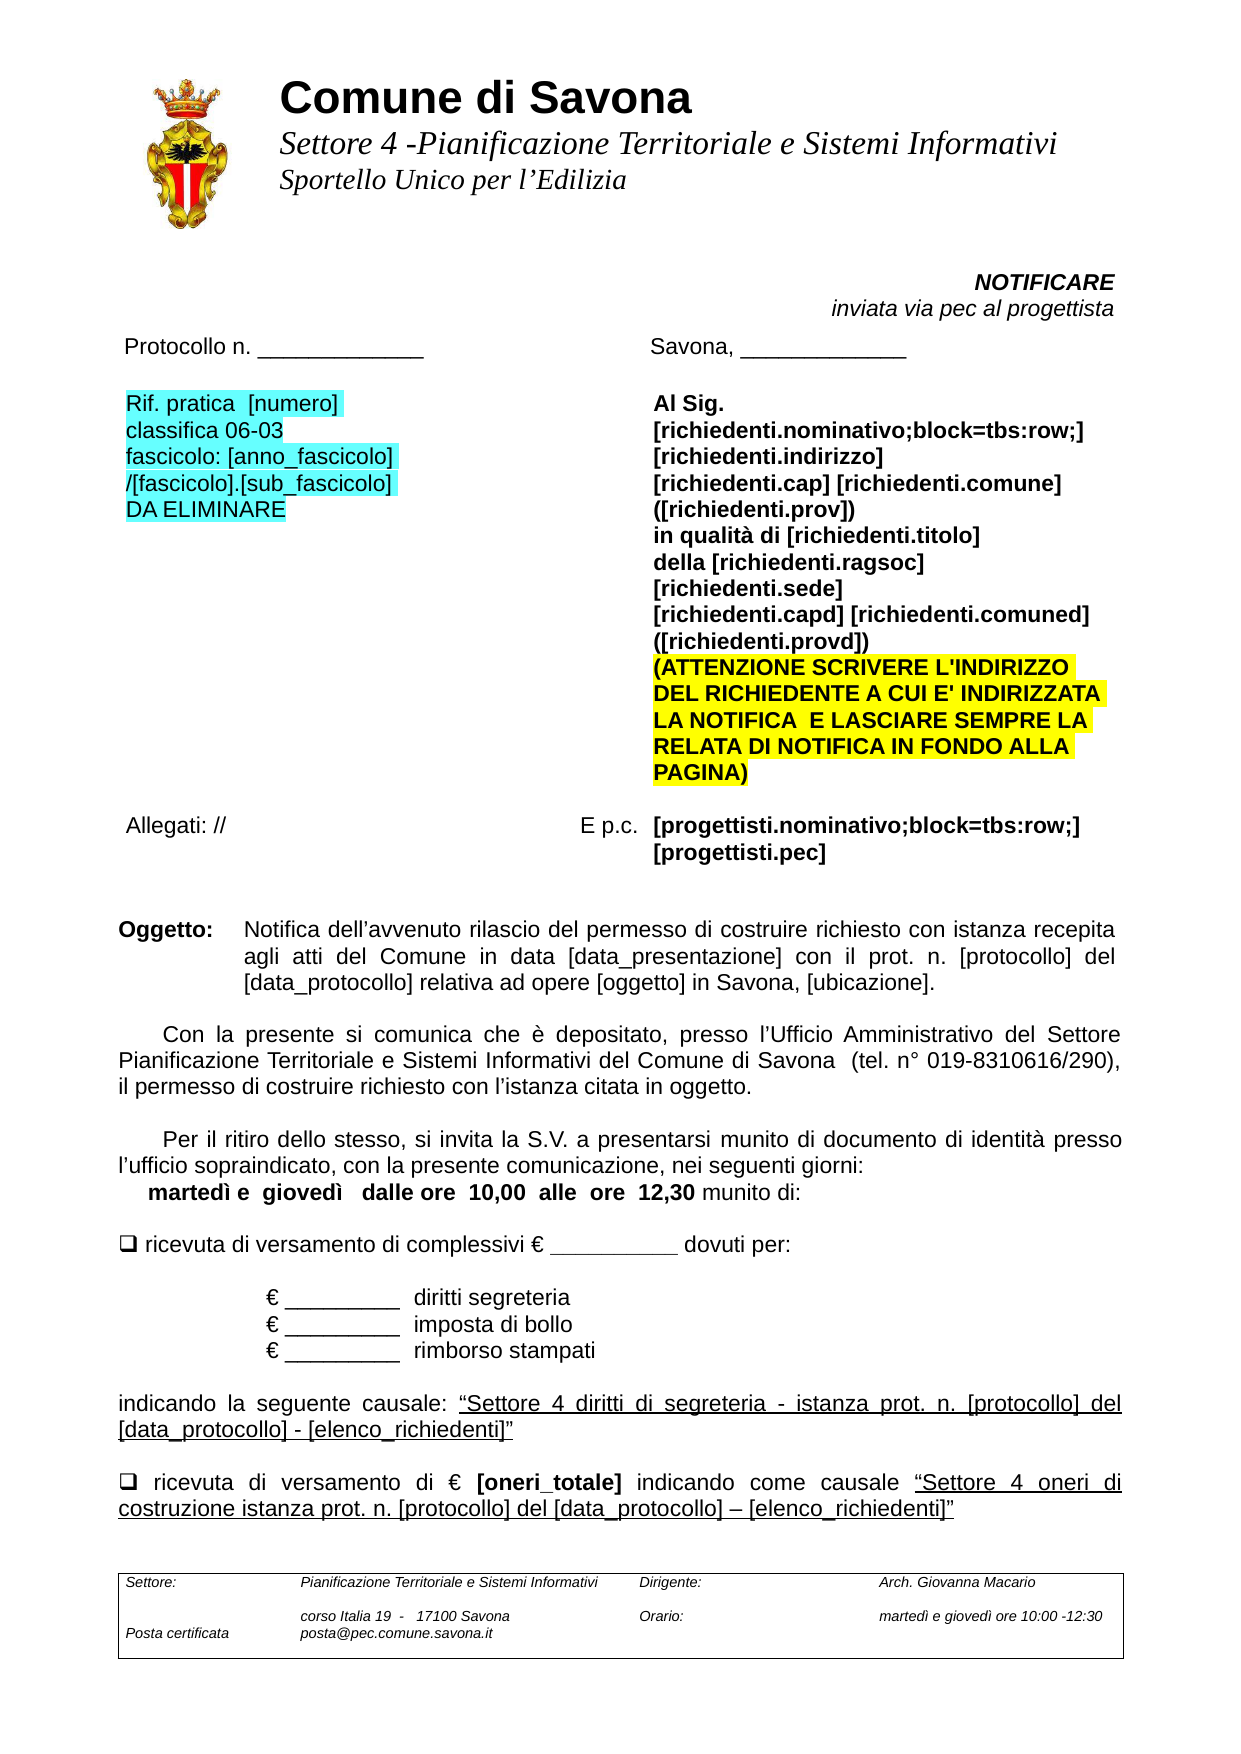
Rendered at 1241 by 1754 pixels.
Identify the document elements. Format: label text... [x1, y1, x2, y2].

table_cell [progettisti.nominativo;block=tbs:row;] [progettisti.pec] [646, 812, 1119, 891]
table_cell Savona, _____________ [644, 328, 1122, 365]
text Per il ritiro dello stesso, si invita la S.V. a presentarsi munito di documento di identità presso l’ufficio sopraindicato, con la presente comunicazione, nei seguenti giorni: [118, 1126, 1122, 1179]
text € _________ imposta di bollo [118, 1311, 1122, 1337]
list ricevuta di versamento di complessivi € __________ dovuti per: [118, 1231, 1122, 1258]
list ricevuta di versamento di € [oneri_totale] indicando come causale “Settore 4 oneri di costruzione istanza prot. n. [protocollo] del [data_protocollo] – [elenco_richiedenti]” [118, 1469, 1122, 1521]
table_header Notifica dell’avvenuto rilascio del permesso di costruire richiesto con istanza recepita agli atti del Comune in data [data_presentazione] con il prot. n. [protocollo] del [data_protocollo] relativa ad opere [oggetto] in Savona, [ubicazione]. [236, 916, 1123, 995]
text Con la presente si comunica che è depositato, presso l’Ufficio Amministrativo del Settore Pianificazione Territoriale e Sistemi Informativi del Comune di Savona (tel. n° 019-8310616/290), il permesso di costruire richiesto con l’istanza citata in oggetto. [118, 1021, 1122, 1100]
table_header NOTIFICARE inviata via pec al progettista [644, 263, 1122, 327]
table_header Al Sig. [richiedenti.nominativo;block=tbs:row;] [richiedenti.indirizzo] [richiedenti.cap] [richiedenti.comune] ([richiedenti.prov]) in qualità di [richiedenti.titolo] della [richiedenti.ragsoc] [richiedenti.sede] [richiedenti.capd] [richiedenti.comuned] ([richiedenti.provd]) (ATTENZIONE SCRIVERE L'INDIRIZZO DEL RICHIEDENTE A CUI E' INDIRIZZATA LA NOTIFICA E LASCIARE SEMPRE LA RELATA DI NOTIFICA IN FONDO ALLA PAGINA) [646, 390, 1119, 812]
text indicando la seguente causale: “Settore 4 diritti di segreteria - istanza prot. n. [protocollo] del [data_protocollo] - [elenco_richiedenti]” [118, 1389, 1122, 1442]
text martedì e giovedì dalle ore 10,00 alle ore 12,30 munito di: [148, 1179, 1122, 1205]
table_cell E p.c. [451, 812, 646, 891]
text € _________ rimborso stampati [118, 1337, 1122, 1363]
text € _________ diritti segreteria [118, 1284, 1122, 1311]
table_cell Protocollo n. _____________ [118, 328, 644, 365]
picture [125, 79, 249, 229]
table_header Oggetto: [111, 916, 236, 995]
table_header [451, 390, 646, 812]
table_cell Allegati: // [118, 812, 451, 891]
table_header [118, 263, 644, 327]
table_header Rif. pratica [numero] classifica 06-03 fascicolo: [anno_fascicolo] /[fascicolo].[sub_fascicolo] DA ELIMINARE [118, 390, 451, 812]
